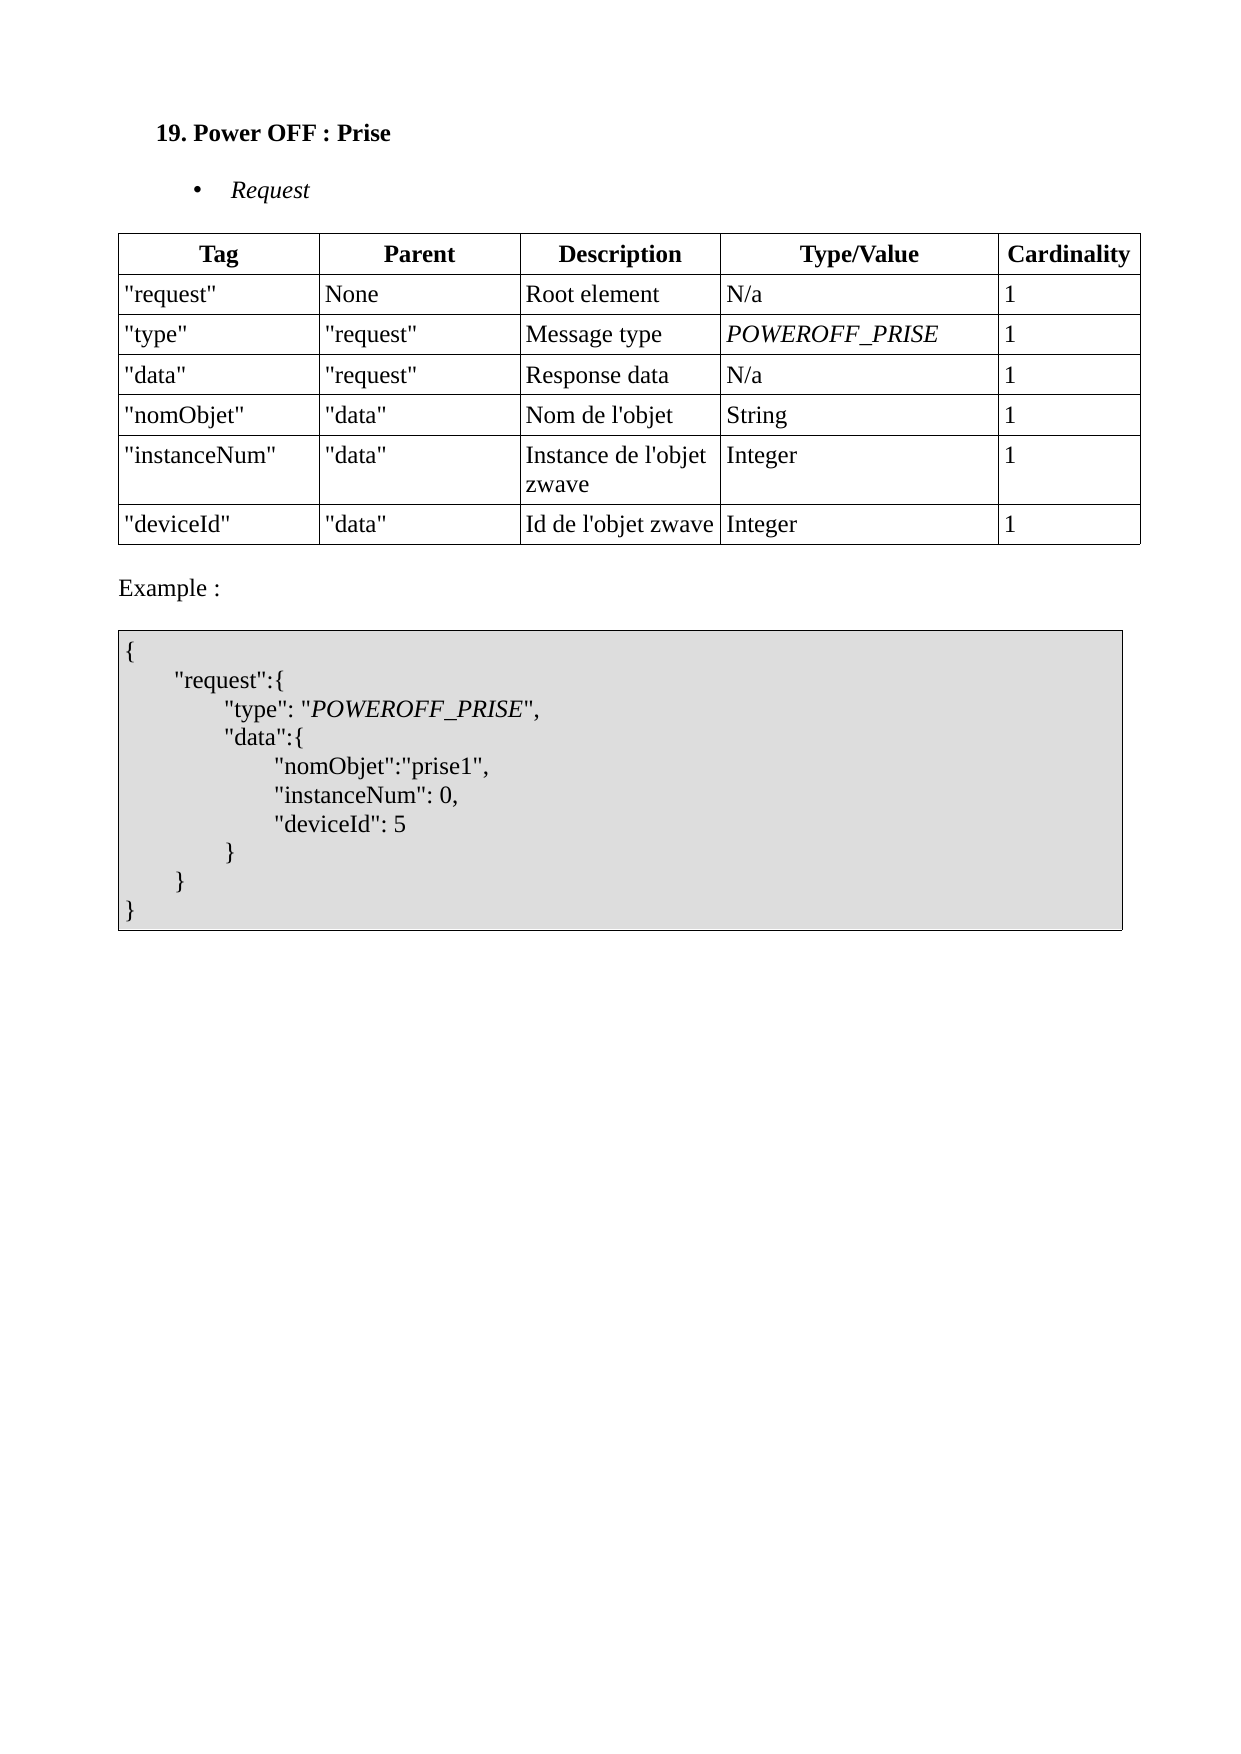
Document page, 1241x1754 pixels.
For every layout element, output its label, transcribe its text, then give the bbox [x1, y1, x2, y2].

table_cell 1 [999, 315, 1140, 354]
table_cell "request" [320, 315, 520, 354]
table_cell "request" [320, 355, 520, 394]
table_cell "nomObjet" [119, 395, 319, 435]
table_header { "request":{ "type": "POWEROFF_PRISE", "data":{ "nomObjet":"prise1", "instanceNum": 0, "deviceId": 5 } } } [119, 631, 1122, 929]
table_cell None [320, 275, 520, 314]
table_cell Nom de l'objet [521, 395, 720, 435]
table_cell 1 [999, 275, 1140, 314]
list Power OFF : Prise [156, 118, 1122, 147]
table_cell 1 [999, 355, 1140, 394]
table_cell 1 [999, 436, 1140, 504]
table_cell N/a [721, 275, 998, 314]
table_cell Id de l'objet zwave [521, 505, 720, 544]
table_cell N/a [721, 355, 998, 394]
table_cell "request" [119, 275, 319, 314]
text Example : [118, 573, 1122, 602]
table_cell Response data [521, 355, 720, 394]
table_cell "deviceId" [119, 505, 319, 544]
table_cell Message type [521, 315, 720, 354]
table_header Parent [320, 234, 520, 273]
table_cell POWEROFF_PRISE [721, 315, 998, 354]
table_cell "instanceNum" [119, 436, 319, 504]
table_header Cardinality [999, 234, 1140, 273]
table_cell "data" [320, 395, 520, 435]
table_header Tag [119, 234, 319, 273]
table_cell Integer [721, 505, 998, 544]
table_cell 1 [999, 395, 1140, 435]
table_cell Instance de l'objet zwave [521, 436, 720, 504]
table_header Description [521, 234, 720, 273]
table_header Type/Value [721, 234, 998, 273]
list Request [193, 176, 1122, 204]
table_cell 1 [999, 505, 1140, 544]
table_cell "data" [119, 355, 319, 394]
table_cell "type" [119, 315, 319, 354]
table_cell "data" [320, 505, 520, 544]
table_cell Integer [721, 436, 998, 504]
table_cell String [721, 395, 998, 435]
table_cell "data" [320, 436, 520, 504]
table_cell Root element [521, 275, 720, 314]
